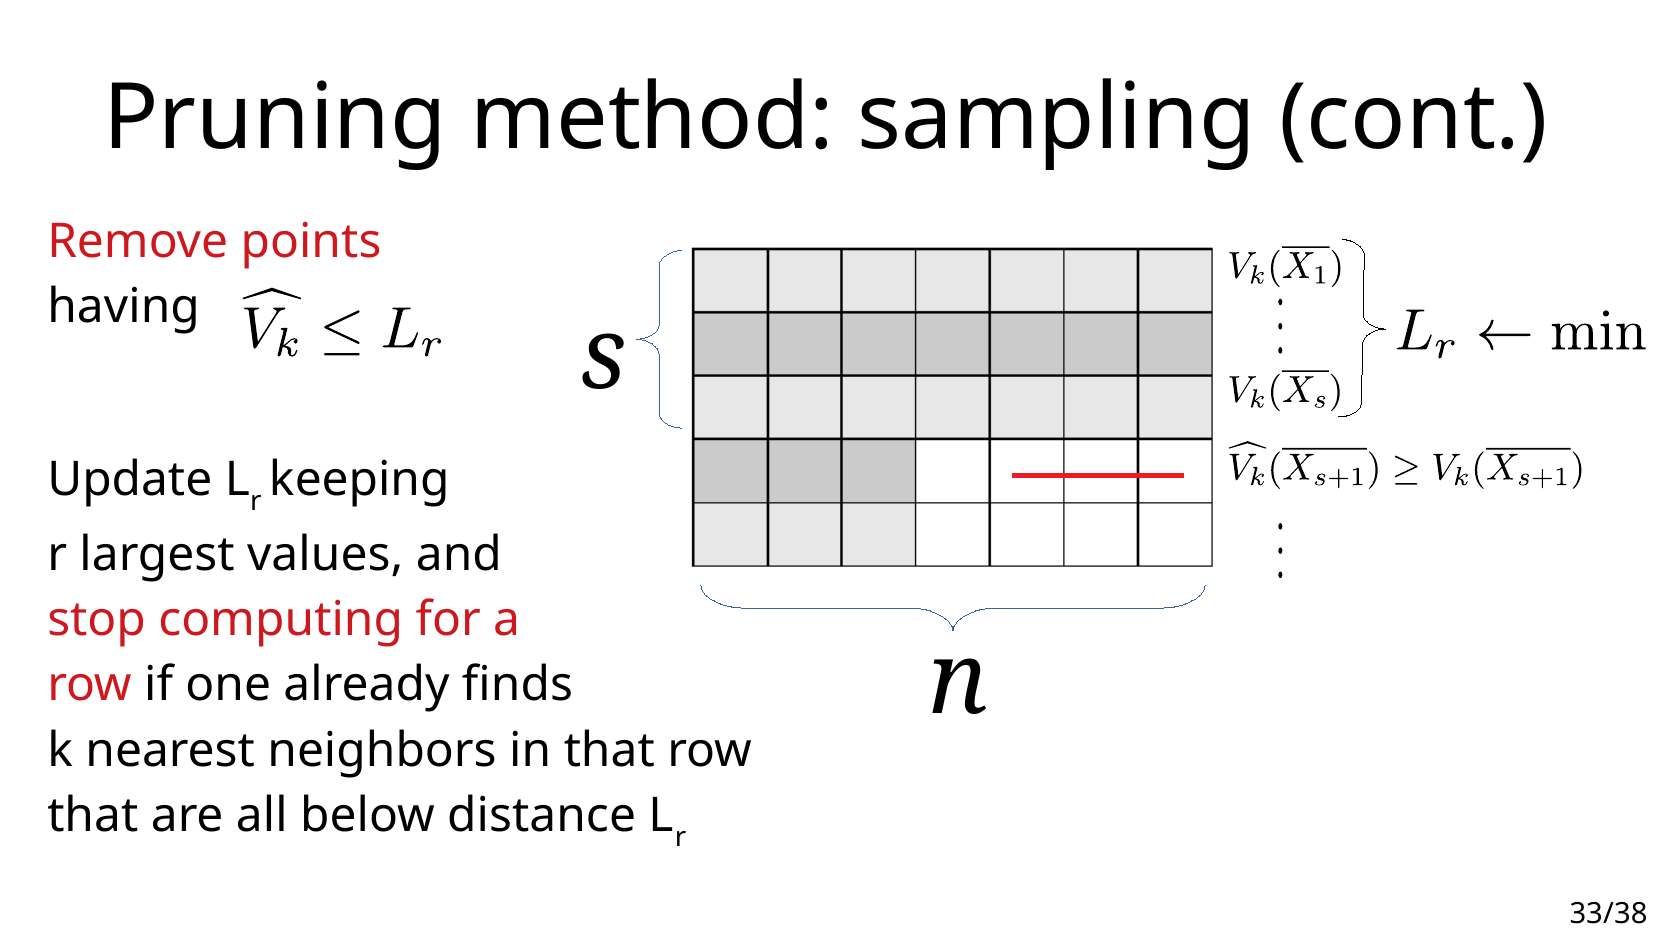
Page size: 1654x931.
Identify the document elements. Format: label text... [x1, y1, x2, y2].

text_box [1227, 246, 1345, 288]
text_box [1275, 523, 1286, 579]
text_box [240, 287, 444, 357]
text_box [1227, 441, 1586, 489]
list Remove points having Update Lr keeping r largest values, and stop computing for a row if one already finds k nearest neighbors in that row that are all below distance Lr [47, 205, 756, 906]
text_box [1227, 370, 1344, 412]
text_box [1275, 298, 1286, 354]
picture [687, 239, 1223, 578]
text_box s [566, 274, 687, 389]
title Pruning method: sampling (cont.) [82, 1, 1571, 226]
text_box n [913, 599, 1045, 715]
text_box [1394, 309, 1647, 359]
